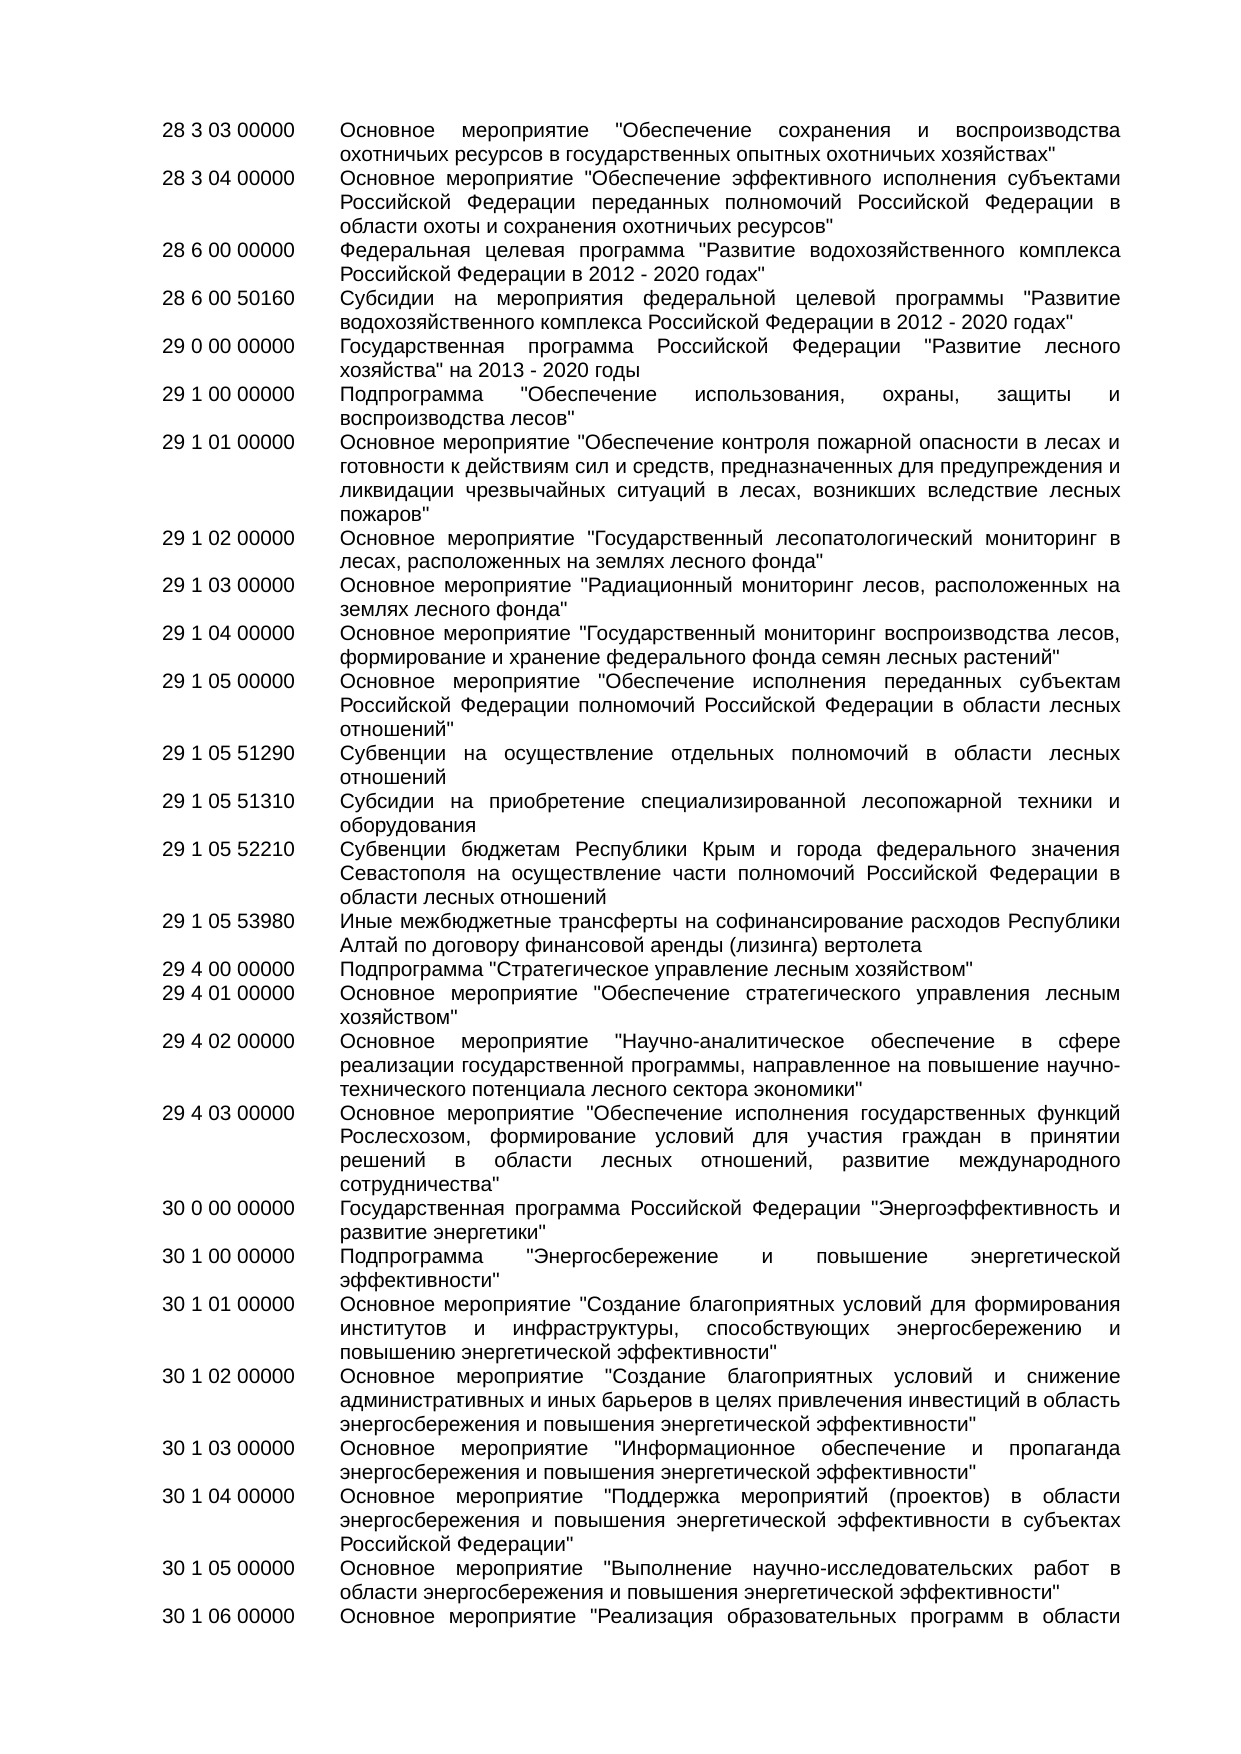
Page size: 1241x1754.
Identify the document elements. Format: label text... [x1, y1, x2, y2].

table_cell Подпрограмма "Стратегическое управление лесным хозяйством" [339, 957, 1122, 981]
table_cell 29 1 04 00000 [118, 621, 338, 669]
table_cell Основное мероприятие "Обеспечение эффективного исполнения субъектами Российской Федерации переданных полномочий Российской Федерации в области охоты и сохранения охотничьих ресурсов" [339, 166, 1122, 238]
table_cell Основное мероприятие "Поддержка мероприятий (проектов) в области энергосбережения и повышения энергетической эффективности в субъектах Российской Федерации" [339, 1484, 1122, 1556]
table_cell Основное мероприятие "Реализация образовательных программ в области [339, 1604, 1122, 1627]
table_cell 29 1 05 52210 [118, 837, 338, 909]
table_cell Основное мероприятие "Научно-аналитическое обеспечение в сфере реализации государственной программы, направленное на повышение научно-технического потенциала лесного сектора экономики" [339, 1029, 1122, 1100]
table_cell Федеральная целевая программа "Развитие водохозяйственного комплекса Российской Федерации в 2012 - 2020 годах" [339, 238, 1122, 286]
table_cell Основное мероприятие "Обеспечение исполнения государственных функций Рослесхозом, формирование условий для участия граждан в принятии решений в области лесных отношений, развитие международного сотрудничества" [339, 1100, 1122, 1196]
table_cell 28 6 00 00000 [118, 238, 338, 286]
table_cell Подпрограмма "Энергосбережение и повышение энергетической эффективности" [339, 1244, 1122, 1292]
table_cell 29 4 00 00000 [118, 957, 338, 981]
table_cell 30 0 00 00000 [118, 1196, 338, 1244]
table_cell Субсидии на мероприятия федеральной целевой программы "Развитие водохозяйственного комплекса Российской Федерации в 2012 - 2020 годах" [339, 286, 1122, 334]
table_cell 30 1 04 00000 [118, 1484, 338, 1556]
table_cell 30 1 03 00000 [118, 1436, 338, 1484]
table_cell Основное мероприятие "Выполнение научно-исследовательских работ в области энергосбережения и повышения энергетической эффективности" [339, 1556, 1122, 1603]
table_cell Иные межбюджетные трансферты на софинансирование расходов Республики Алтай по договору финансовой аренды (лизинга) вертолета [339, 909, 1122, 957]
table_cell 29 1 05 00000 [118, 669, 338, 741]
table_cell Субвенции бюджетам Республики Крым и города федерального значения Севастополя на осуществление части полномочий Российской Федерации в области лесных отношений [339, 837, 1122, 909]
table_cell Государственная программа Российской Федерации "Развитие лесного хозяйства" на 2013 - 2020 годы [339, 334, 1122, 382]
table_cell Основное мероприятие "Государственный лесопатологический мониторинг в лесах, расположенных на землях лесного фонда" [339, 525, 1122, 573]
table_cell 29 1 03 00000 [118, 573, 338, 621]
table_cell Основное мероприятие "Обеспечение стратегического управления лесным хозяйством" [339, 981, 1122, 1028]
table_cell Подпрограмма "Обеспечение использования, охраны, защиты и воспроизводства лесов" [339, 382, 1122, 429]
table_cell Основное мероприятие "Государственный мониторинг воспроизводства лесов, формирование и хранение федерального фонда семян лесных растений" [339, 621, 1122, 669]
table_cell Субвенции на осуществление отдельных полномочий в области лесных отношений [339, 741, 1122, 789]
table_cell Основное мероприятие "Информационное обеспечение и пропаганда энергосбережения и повышения энергетической эффективности" [339, 1436, 1122, 1484]
table_cell 29 4 01 00000 [118, 981, 338, 1028]
table_cell 29 1 01 00000 [118, 430, 338, 525]
table_cell Основное мероприятие "Радиационный мониторинг лесов, расположенных на землях лесного фонда" [339, 573, 1122, 621]
table_cell Государственная программа Российской Федерации "Энергоэффективность и развитие энергетики" [339, 1196, 1122, 1244]
table_cell 30 1 00 00000 [118, 1244, 338, 1292]
table_cell 30 1 01 00000 [118, 1292, 338, 1364]
table_cell Субсидии на приобретение специализированной лесопожарной техники и оборудования [339, 789, 1122, 837]
table_cell 29 1 00 00000 [118, 382, 338, 429]
table_cell 29 4 02 00000 [118, 1029, 338, 1100]
table_cell 28 3 03 00000 [118, 118, 338, 166]
table_cell 29 0 00 00000 [118, 334, 338, 382]
table_cell Основное мероприятие "Обеспечение контроля пожарной опасности в лесах и готовности к действиям сил и средств, предназначенных для предупреждения и ликвидации чрезвычайных ситуаций в лесах, возникших вследствие лесных пожаров" [339, 430, 1122, 525]
table_cell 30 1 02 00000 [118, 1364, 338, 1436]
table_cell Основное мероприятие "Создание благоприятных условий и снижение административных и иных барьеров в целях привлечения инвестиций в область энергосбережения и повышения энергетической эффективности" [339, 1364, 1122, 1436]
table_cell 29 1 02 00000 [118, 525, 338, 573]
table_cell 30 1 05 00000 [118, 1556, 338, 1603]
table_cell 29 4 03 00000 [118, 1100, 338, 1196]
table_cell Основное мероприятие "Обеспечение исполнения переданных субъектам Российской Федерации полномочий Российской Федерации в области лесных отношений" [339, 669, 1122, 741]
table_cell 30 1 06 00000 [118, 1604, 338, 1627]
table_cell 28 6 00 50160 [118, 286, 338, 334]
table_cell 29 1 05 53980 [118, 909, 338, 957]
table_cell 29 1 05 51290 [118, 741, 338, 789]
table_cell Основное мероприятие "Создание благоприятных условий для формирования институтов и инфраструктуры, способствующих энергосбережению и повышению энергетической эффективности" [339, 1292, 1122, 1364]
table_cell 29 1 05 51310 [118, 789, 338, 837]
table_cell Основное мероприятие "Обеспечение сохранения и воспроизводства охотничьих ресурсов в государственных опытных охотничьих хозяйствах" [339, 118, 1122, 166]
table_cell 28 3 04 00000 [118, 166, 338, 238]
